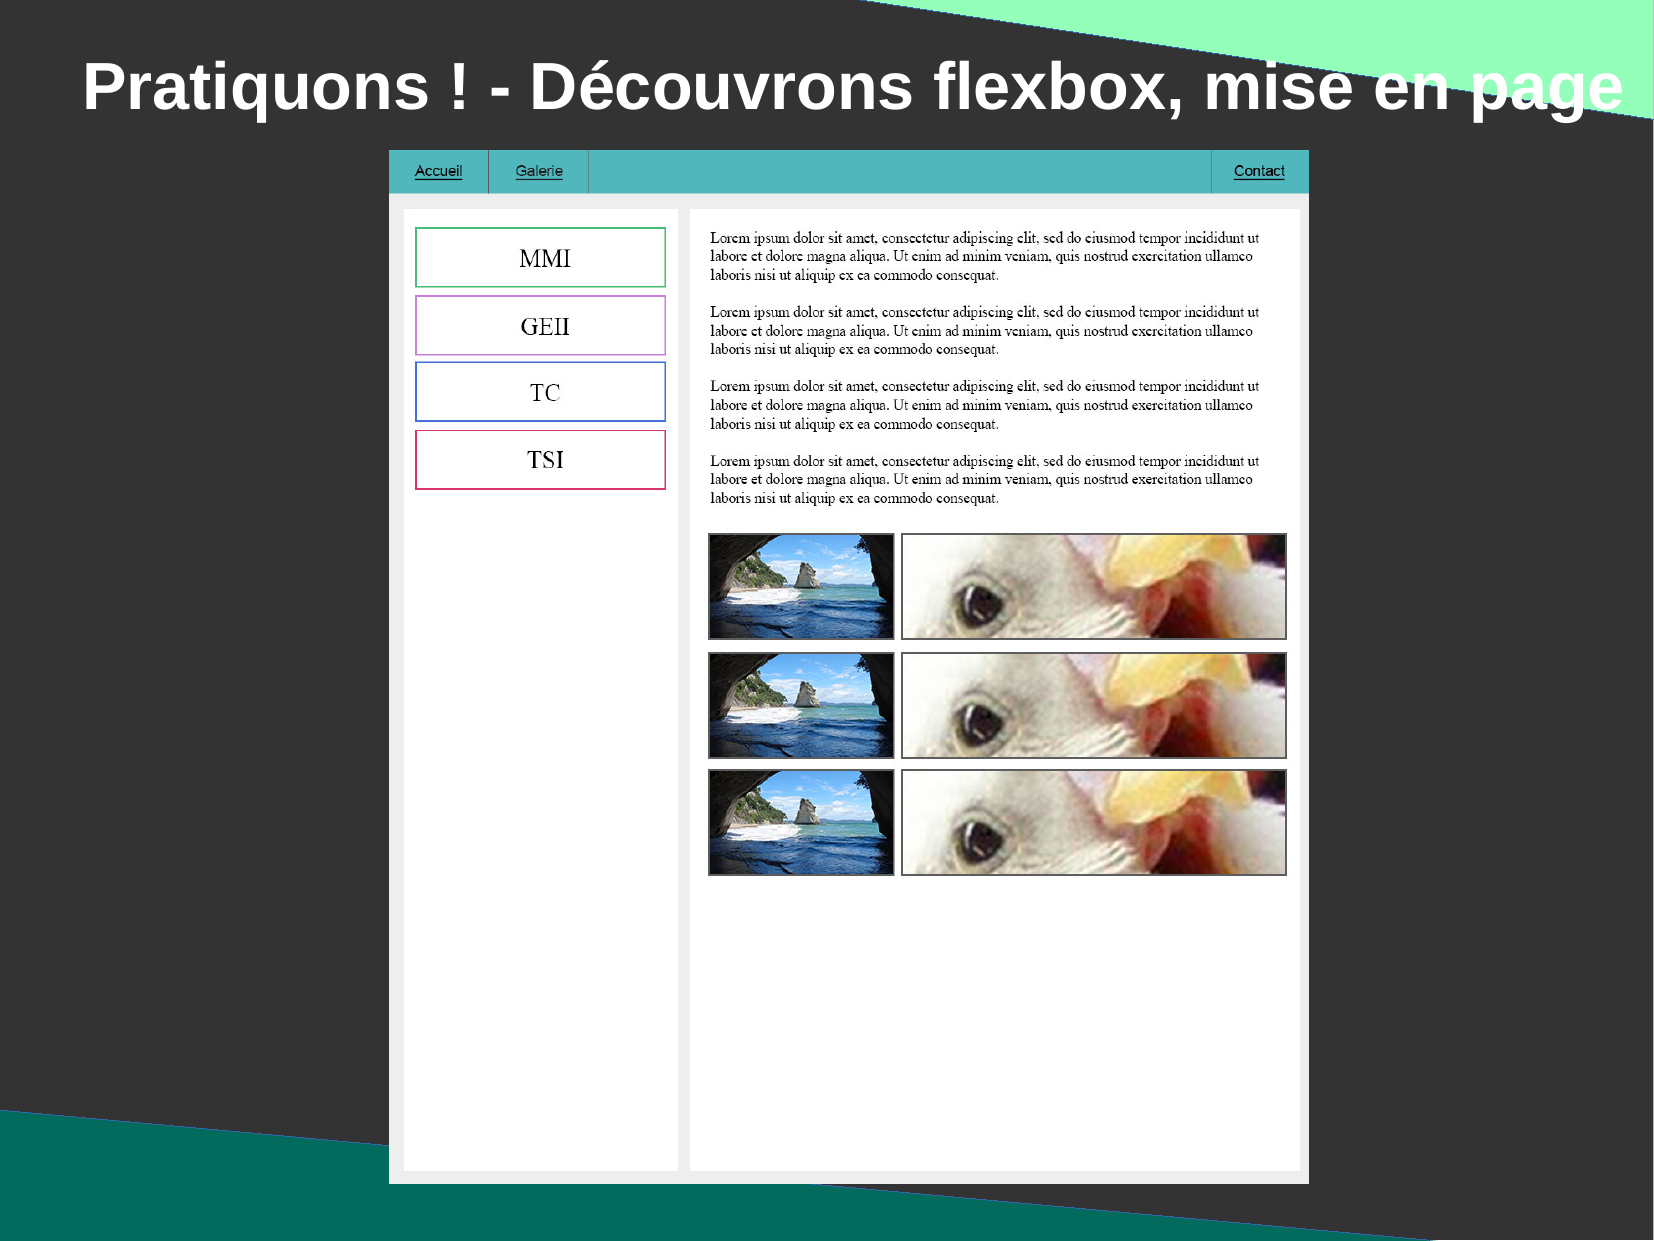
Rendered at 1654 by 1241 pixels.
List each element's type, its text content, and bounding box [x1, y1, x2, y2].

picture [389, 150, 1309, 1184]
text_box [860, 0, 1654, 120]
title Pratiquons ! - Découvrons flexbox, mise en page [82, 49, 1630, 142]
